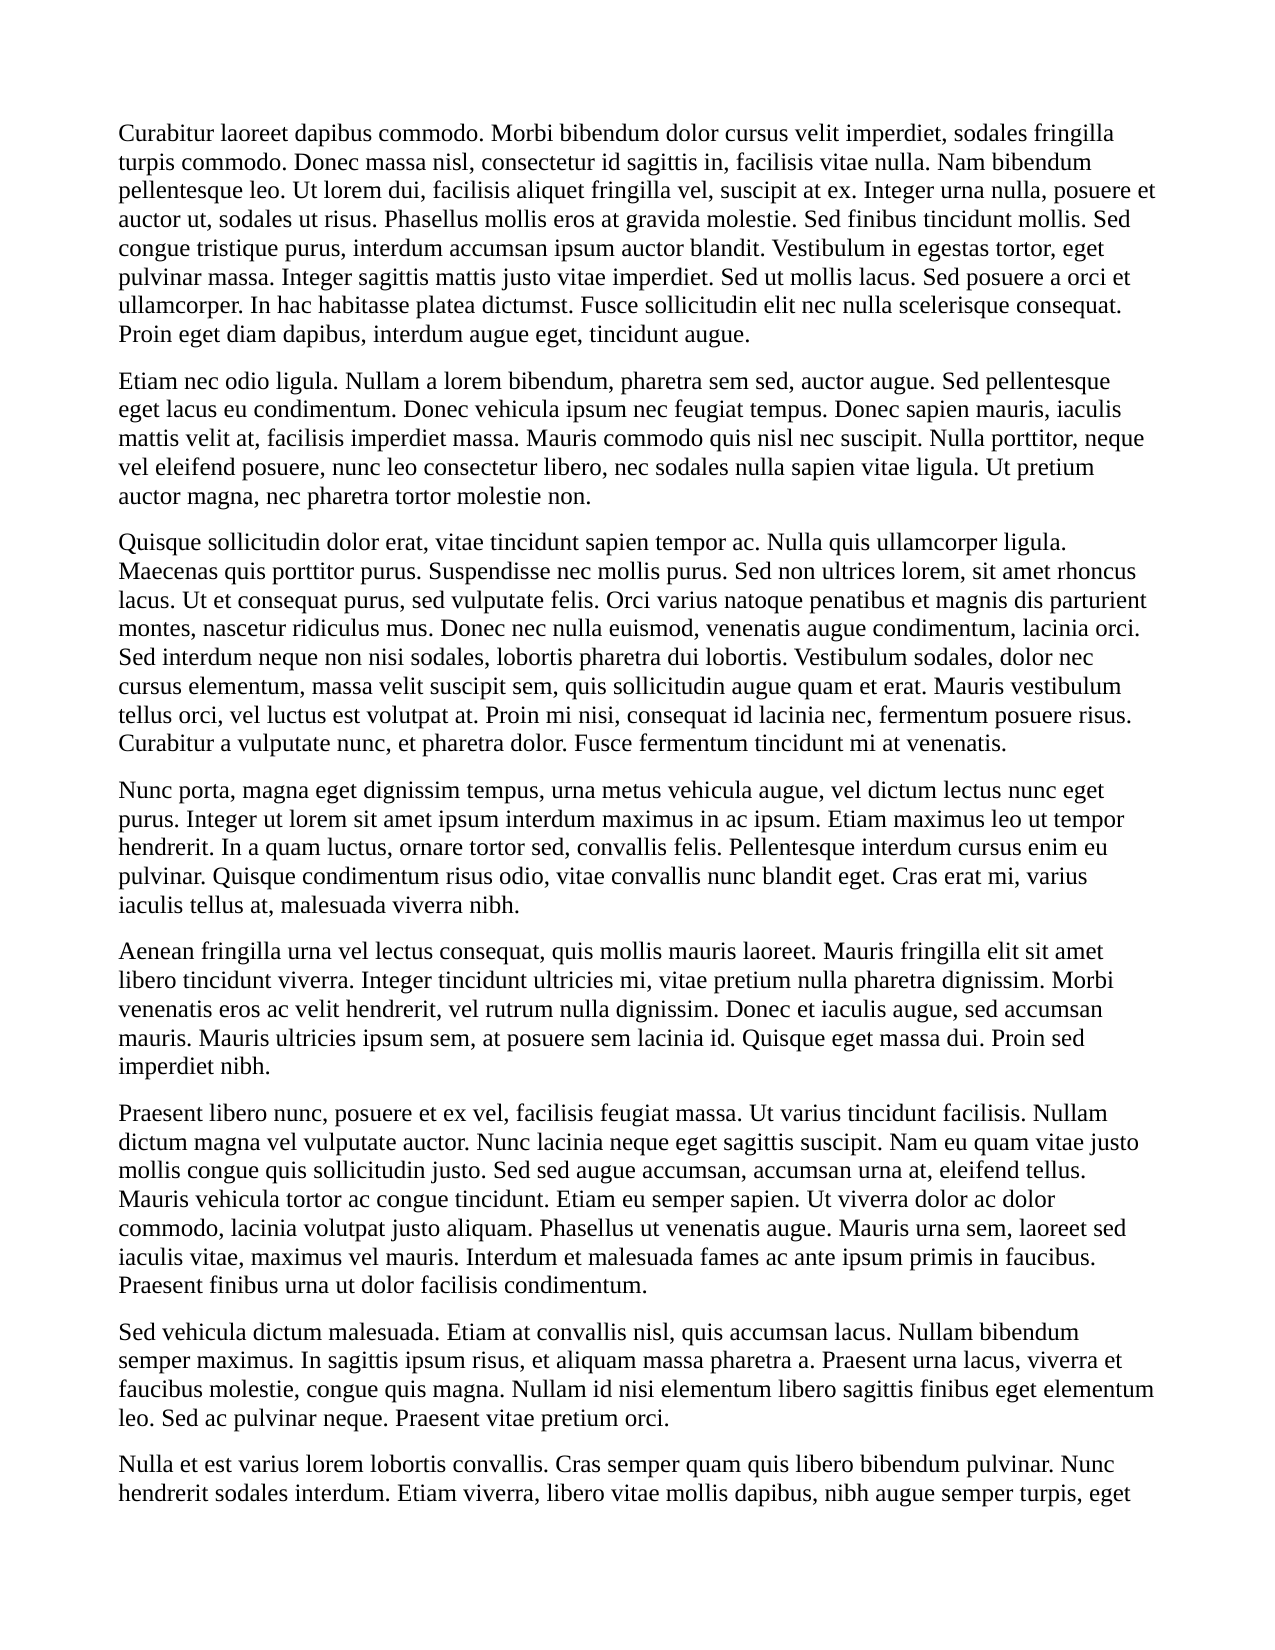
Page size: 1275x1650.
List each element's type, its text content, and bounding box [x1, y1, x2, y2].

text Sed vehicula dictum malesuada. Etiam at convallis nisl, quis accumsan lacus. Nullam bibendum semper maximus. In sagittis ipsum risus, et aliquam massa pharetra a. Praesent urna lacus, viverra et faucibus molestie, congue quis magna. Nullam id nisi elementum libero sagittis finibus eget elementum leo. Sed ac pulvinar neque. Praesent vitae pretium orci. [118, 1317, 1157, 1432]
text Aenean fringilla urna vel lectus consequat, quis mollis mauris laoreet. Mauris fringilla elit sit amet libero tincidunt viverra. Integer tincidunt ultricies mi, vitae pretium nulla pharetra dignissim. Morbi venenatis eros ac velit hendrerit, vel rutrum nulla dignissim. Donec et iaculis augue, sed accumsan mauris. Mauris ultricies ipsum sem, at posuere sem lacinia id. Quisque eget massa dui. Proin sed imperdiet nibh. [118, 936, 1157, 1080]
text Etiam nec odio ligula. Nullam a lorem bibendum, pharetra sem sed, auctor augue. Sed pellentesque eget lacus eu condimentum. Donec vehicula ipsum nec feugiat tempus. Donec sapien mauris, iaculis mattis velit at, facilisis imperdiet massa. Mauris commodo quis nisl nec suscipit. Nulla porttitor, neque vel eleifend posuere, nunc leo consectetur libero, nec sodales nulla sapien vitae ligula. Ut pretium auctor magna, nec pharetra tortor molestie non. [118, 366, 1157, 509]
text Curabitur laoreet dapibus commodo. Morbi bibendum dolor cursus velit imperdiet, sodales fringilla turpis commodo. Donec massa nisl, consectetur id sagittis in, facilisis vitae nulla. Nam bibendum pellentesque leo. Ut lorem dui, facilisis aliquet fringilla vel, suscipit at ex. Integer urna nulla, posuere et auctor ut, sodales ut risus. Phasellus mollis eros at gravida molestie. Sed finibus tincidunt mollis. Sed congue tristique purus, interdum accumsan ipsum auctor blandit. Vestibulum in egestas tortor, eget pulvinar massa. Integer sagittis mattis justo vitae imperdiet. Sed ut mollis lacus. Sed posuere a orci et ullamcorper. In hac habitasse platea dictumst. Fusce sollicitudin elit nec nulla scelerisque consequat. Proin eget diam dapibus, interdum augue eget, tincidunt augue. [118, 118, 1157, 348]
text Nunc porta, magna eget dignissim tempus, urna metus vehicula augue, vel dictum lectus nunc eget purus. Integer ut lorem sit amet ipsum interdum maximus in ac ipsum. Etiam maximus leo ut tempor hendrerit. In a quam luctus, ornare tortor sed, convallis felis. Pellentesque interdum cursus enim eu pulvinar. Quisque condimentum risus odio, vitae convallis nunc blandit eget. Cras erat mi, varius iaculis tellus at, malesuada viverra nibh. [118, 775, 1157, 919]
text Praesent libero nunc, posuere et ex vel, facilisis feugiat massa. Ut varius tincidunt facilisis. Nullam dictum magna vel vulputate auctor. Nunc lacinia neque eget sagittis suscipit. Nam eu quam vitae justo mollis congue quis sollicitudin justo. Sed sed augue accumsan, accumsan urna at, eleifend tellus. Mauris vehicula tortor ac congue tincidunt. Etiam eu semper sapien. Ut viverra dolor ac dolor commodo, lacinia volutpat justo aliquam. Phasellus ut venenatis augue. Mauris urna sem, laoreet sed iaculis vitae, maximus vel mauris. Interdum et malesuada fames ac ante ipsum primis in faucibus. Praesent finibus urna ut dolor facilisis condimentum. [118, 1098, 1157, 1299]
text Nulla et est varius lorem lobortis convallis. Cras semper quam quis libero bibendum pulvinar. Nunc hendrerit sodales interdum. Etiam viverra, libero vitae mollis dapibus, nibh augue semper turpis, eget [118, 1449, 1157, 1507]
text Quisque sollicitudin dolor erat, vitae tincidunt sapien tempor ac. Nulla quis ullamcorper ligula. Maecenas quis porttitor purus. Suspendisse nec mollis purus. Sed non ultrices lorem, sit amet rhoncus lacus. Ut et consequat purus, sed vulputate felis. Orci varius natoque penatibus et magnis dis parturient montes, nascetur ridiculus mus. Donec nec nulla euismod, venenatis augue condimentum, lacinia orci. Sed interdum neque non nisi sodales, lobortis pharetra dui lobortis. Vestibulum sodales, dolor nec cursus elementum, massa velit suscipit sem, quis sollicitudin augue quam et erat. Mauris vestibulum tellus orci, vel luctus est volutpat at. Proin mi nisi, consequat id lacinia nec, fermentum posuere risus. Curabitur a vulputate nunc, et pharetra dolor. Fusce fermentum tincidunt mi at venenatis. [118, 527, 1157, 757]
